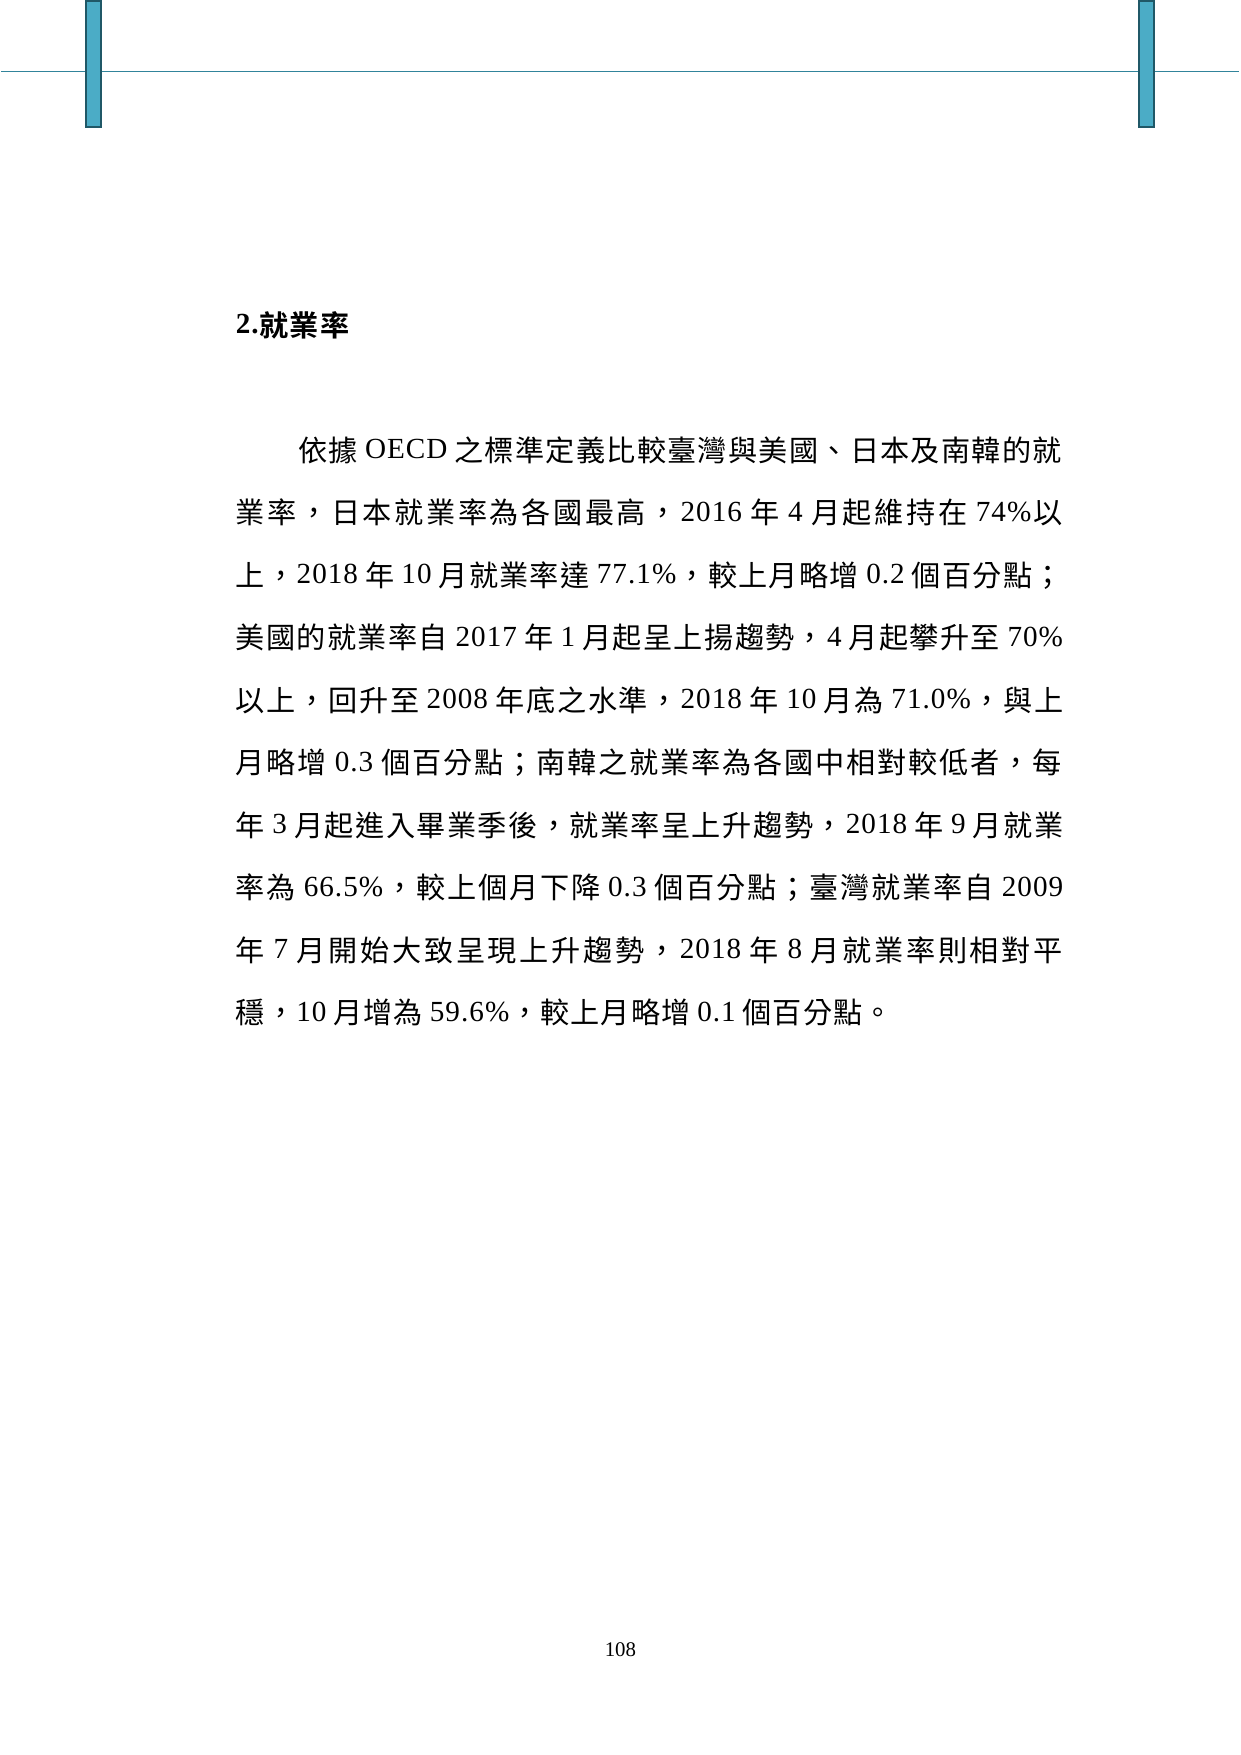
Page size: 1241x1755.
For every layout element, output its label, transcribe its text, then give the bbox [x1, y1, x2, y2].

text 依據OECD之標準定義比較臺灣與美國、日本及南韓的就業率，日本就業率為各國最高，2016年4月起維持在74%以上，2018年10月就業率達77.1%，較上月略增0.2個百分點；美國的就業率自2017年1月起呈上揚趨勢，4月起攀升至70%以上，回升至2008年底之水準，2018年10月為71.0%，與上月略增0.3個百分點；南韓之就業率為各國中相對較低者，每年3月起進入畢業季後，就業率呈上升趨勢，2018年9月就業率為66.5%，較上個月下降0.3個百分點；臺灣就業率自2009年7月開始大致呈現上升趨勢，2018年8月就業率則相對平穩，10月增為59.6%，較上月略增0.1個百分點。 [236, 407, 1063, 1032]
text 2.就業率 [236, 282, 1063, 344]
